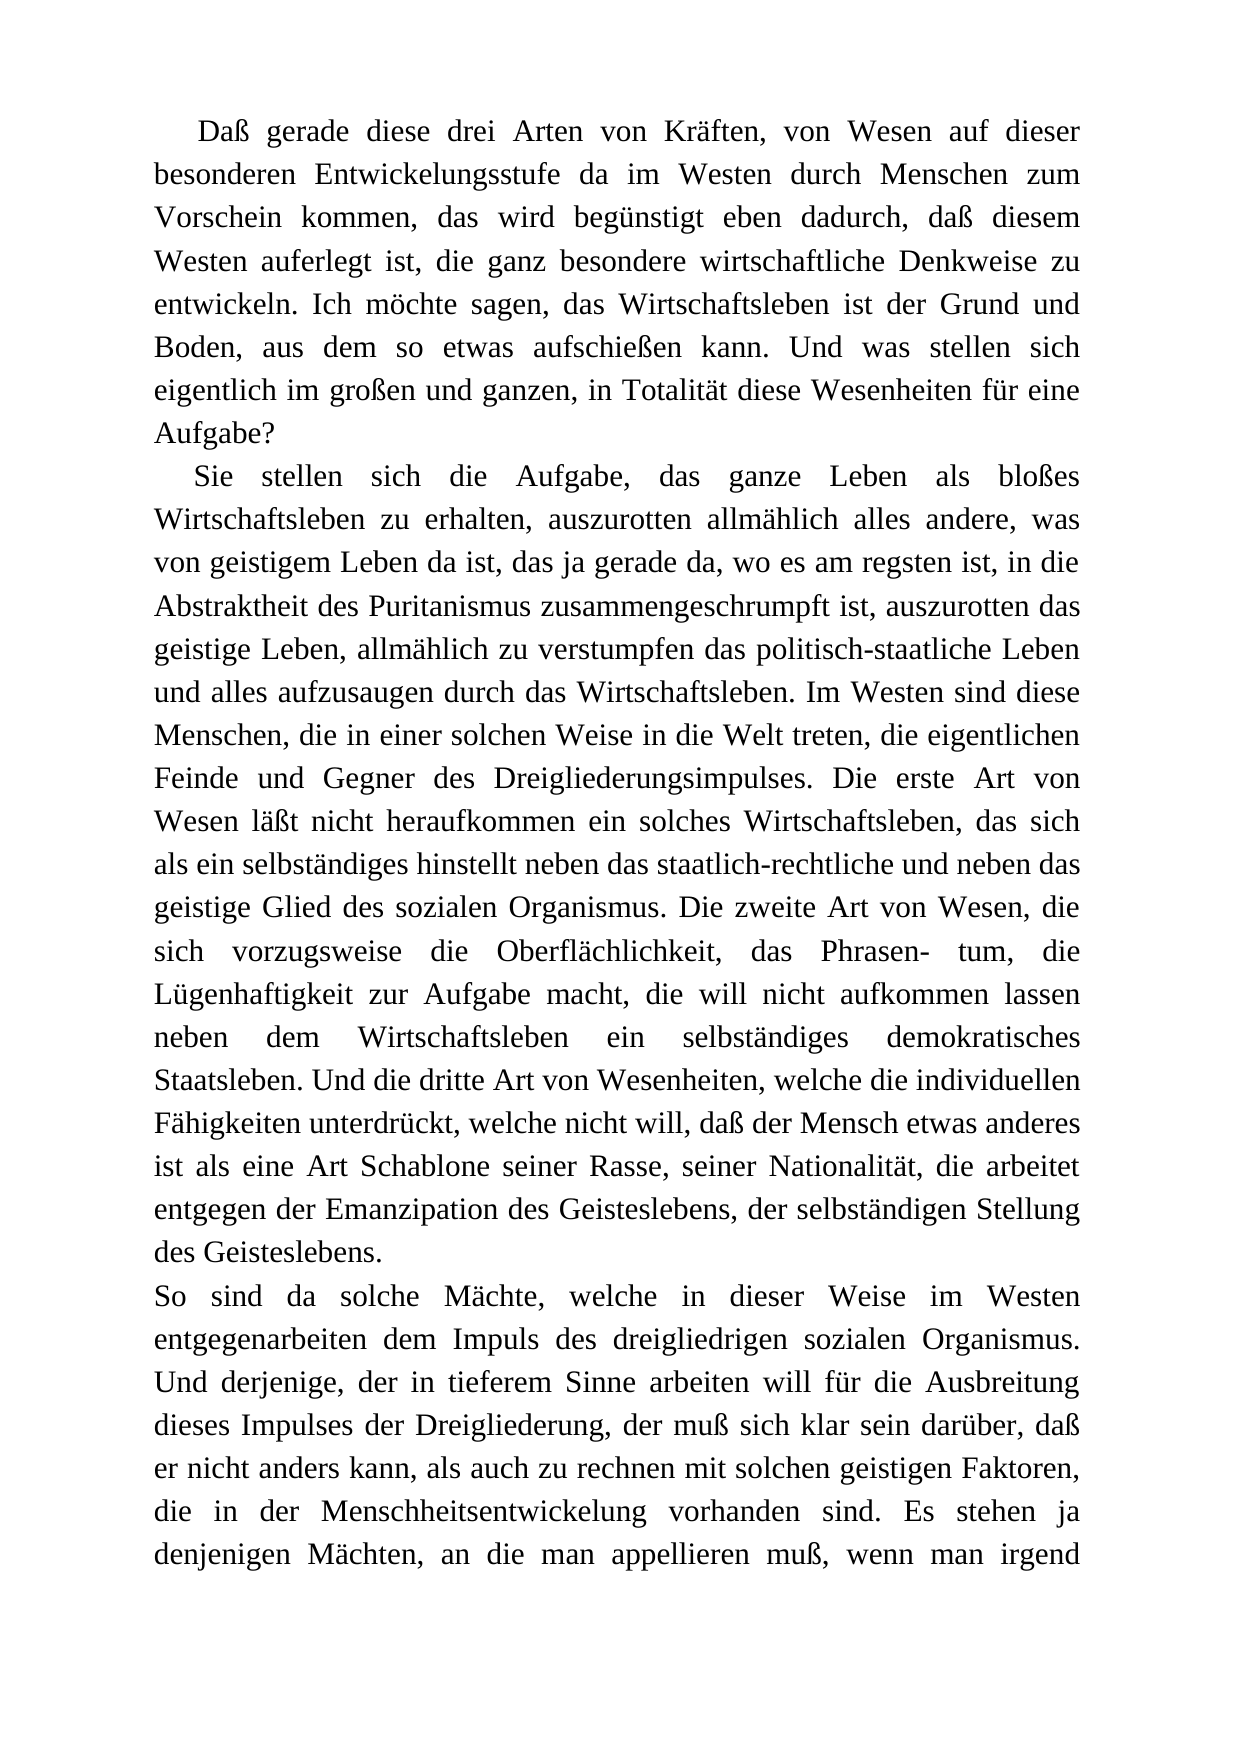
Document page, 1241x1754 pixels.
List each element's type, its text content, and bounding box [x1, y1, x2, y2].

text So sind da solche Mächte, welche in dieser Weise im Westen entgegenarbeiten dem Impuls des dreigliedrigen sozialen Organismus. Und derjenige, der in tieferem Sinne arbeiten will für die Ausbreitung dieses Impulses der Dreigliederung, der muß sich klar sein darüber, daß er nicht anders kann, als auch zu rechnen mit solchen geistigen Faktoren, die in der Menschheitsentwickelung vorhanden sind. Es stehen ja denjenigen Mächten, an die man appellieren muß, wenn man irgend [154, 1277, 1081, 1571]
text Sie stellen sich die Aufgabe, das ganze Leben als bloßes Wirtschaftsleben zu erhalten, auszurotten allmählich alles andere, was von geistigem Leben da ist, das ja gerade da, wo es am regsten ist, in die Abstraktheit des Puritanismus zusammengeschrumpft ist, auszurotten das geistige Leben, allmählich zu verstumpfen das politisch-staatliche Leben und alles aufzusaugen durch das Wirtschaftsleben. Im Westen sind diese Menschen, die in einer solchen Weise in die Welt treten, die eigentlichen Feinde und Gegner des Dreigliederungsimpulses. Die erste Art von Wesen läßt nicht heraufkommen ein solches Wirtschaftsleben, das sich als ein selbständiges hinstellt neben das staatlich-rechtliche und neben das geistige Glied des sozialen Organismus. Die zweite Art von Wesen, die sich vorzugsweise die Oberflächlichkeit, das Phrasen- tum, die Lügenhaftigkeit zur Aufgabe macht, die will nicht aufkommen lassen neben dem Wirtschaftsleben ein selbständiges demokratisches Staatsleben. Und die dritte Art von Wesenheiten, welche die individuellen Fähigkeiten unterdrückt, welche nicht will, daß der Mensch etwas anderes ist als eine Art Schablone seiner Rasse, seiner Nationalität, die arbeitet entgegen der Emanzipation des Geisteslebens, der selbständigen Stellung des Geisteslebens. [154, 457, 1081, 1269]
text Daß gerade diese drei Arten von Kräften, von Wesen auf dieser besonderen Entwickelungsstufe da im Westen durch Menschen zum Vorschein kommen, das wird begünstigt eben dadurch, daß diesem Westen auferlegt ist, die ganz besondere wirtschaftliche Denkweise zu entwickeln. Ich möchte sagen, das Wirtschaftsleben ist der Grund und Boden, aus dem so etwas aufschießen kann. Und was stellen sich eigentlich im großen und ganzen, in Totalität diese Wesenheiten für eine Aufgabe? [154, 112, 1081, 450]
